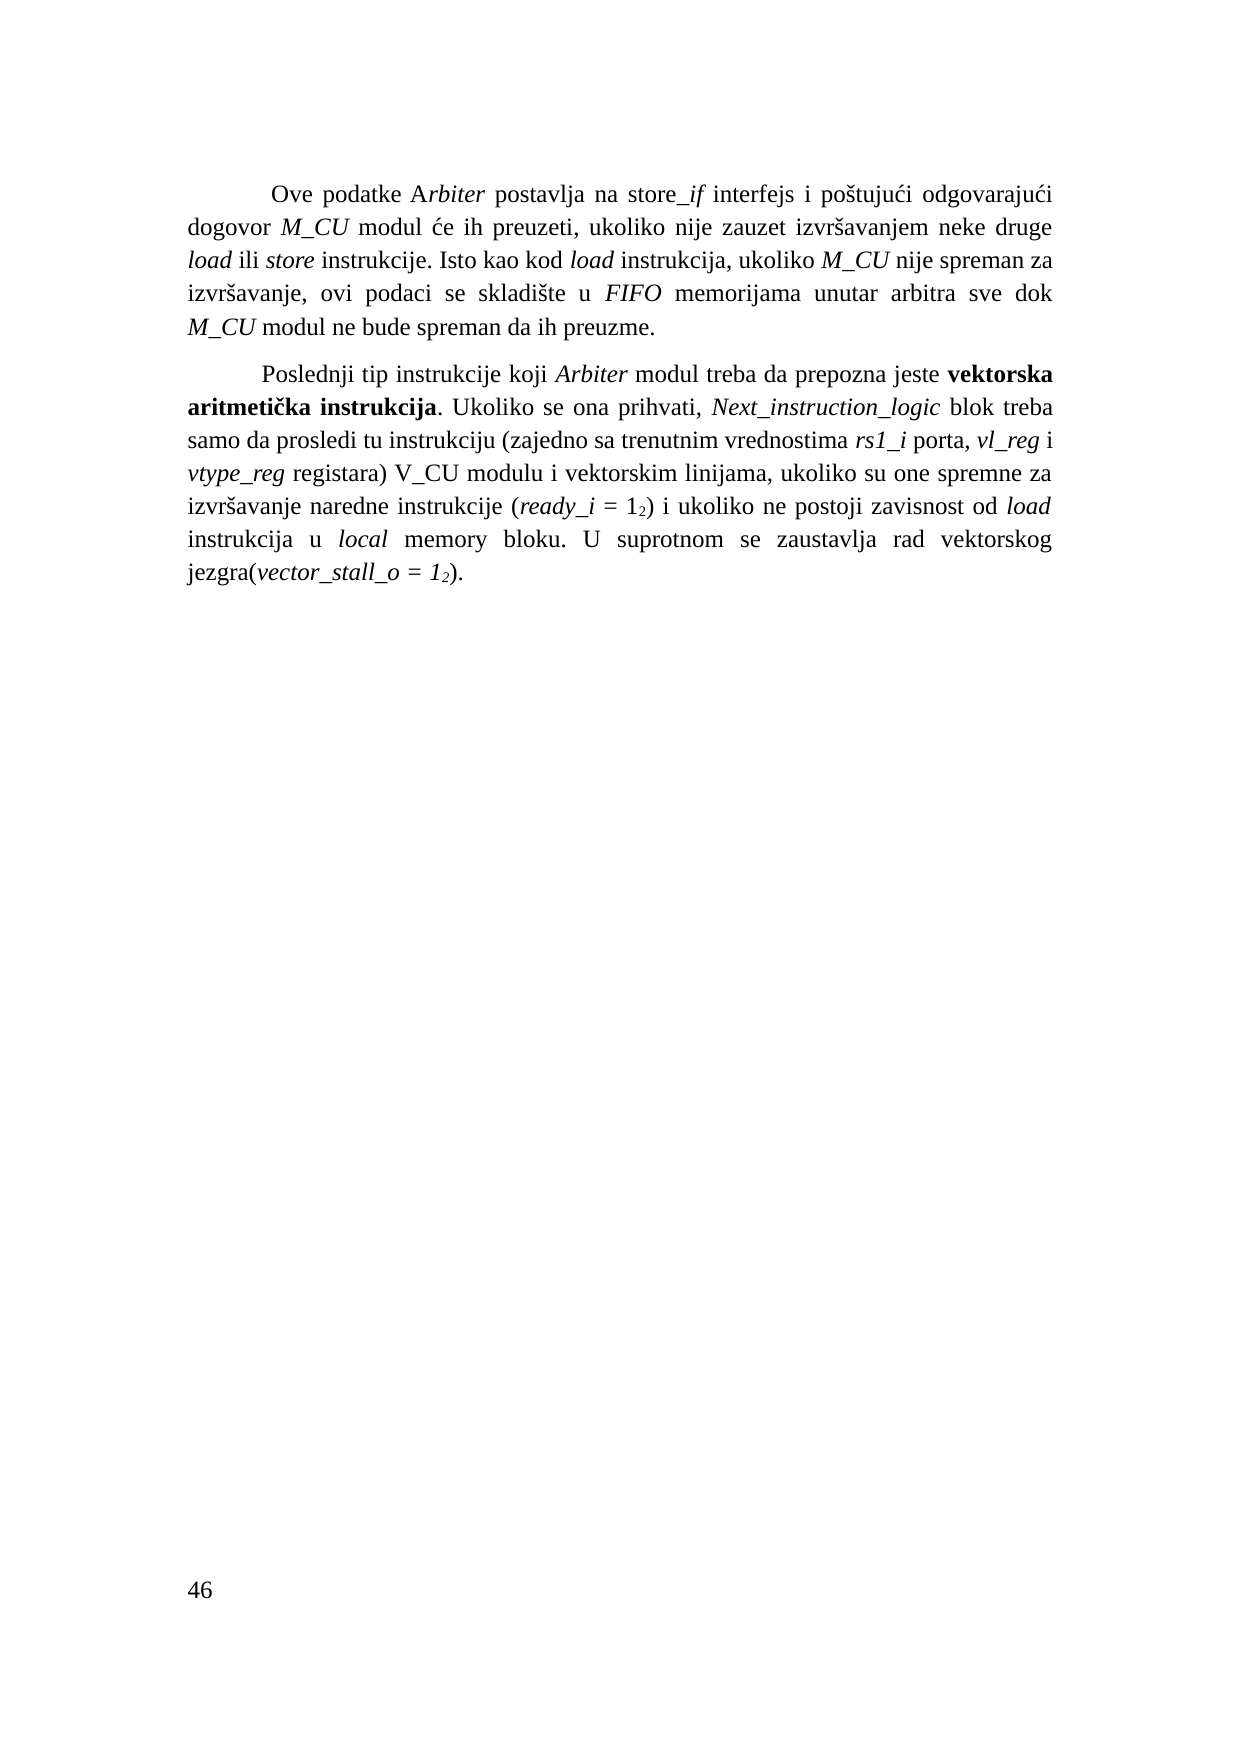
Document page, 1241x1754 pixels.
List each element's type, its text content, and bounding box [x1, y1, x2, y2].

text Poslednji tip instrukcije koji Arbiter modul treba da prepozna jeste vektorska aritmetička instrukcija. Ukoliko se ona prihvati, Next_instruction_logic blok treba samo da prosledi tu instrukciju (zajedno sa trenutnim vrednostima rs1_i porta, vl_reg i vtype_reg registara) V_CU modulu i vektorskim linijama, ukoliko su one spremne za izvršavanje naredne instrukcije (ready_i = 12) i ukoliko ne postoji zavisnost od load instrukcija u local memory bloku. U suprotnom se zaustavlja rad vektorskog jezgra(vector_stall_o = 12). [187, 359, 1053, 586]
text Ove podatke Arbiter postavlja na store_if interfejs i poštujući odgovarajući dogovor M_CU modul će ih preuzeti, ukoliko nije zauzet izvršavanjem neke druge load ili store instrukcije. Isto kao kod load instrukcija, ukoliko M_CU nije spreman za izvršavanje, ovi podaci se skladište u FIFO memorijama unutar arbitra sve dok M_CU modul ne bude spreman da ih preuzme. [187, 179, 1053, 340]
